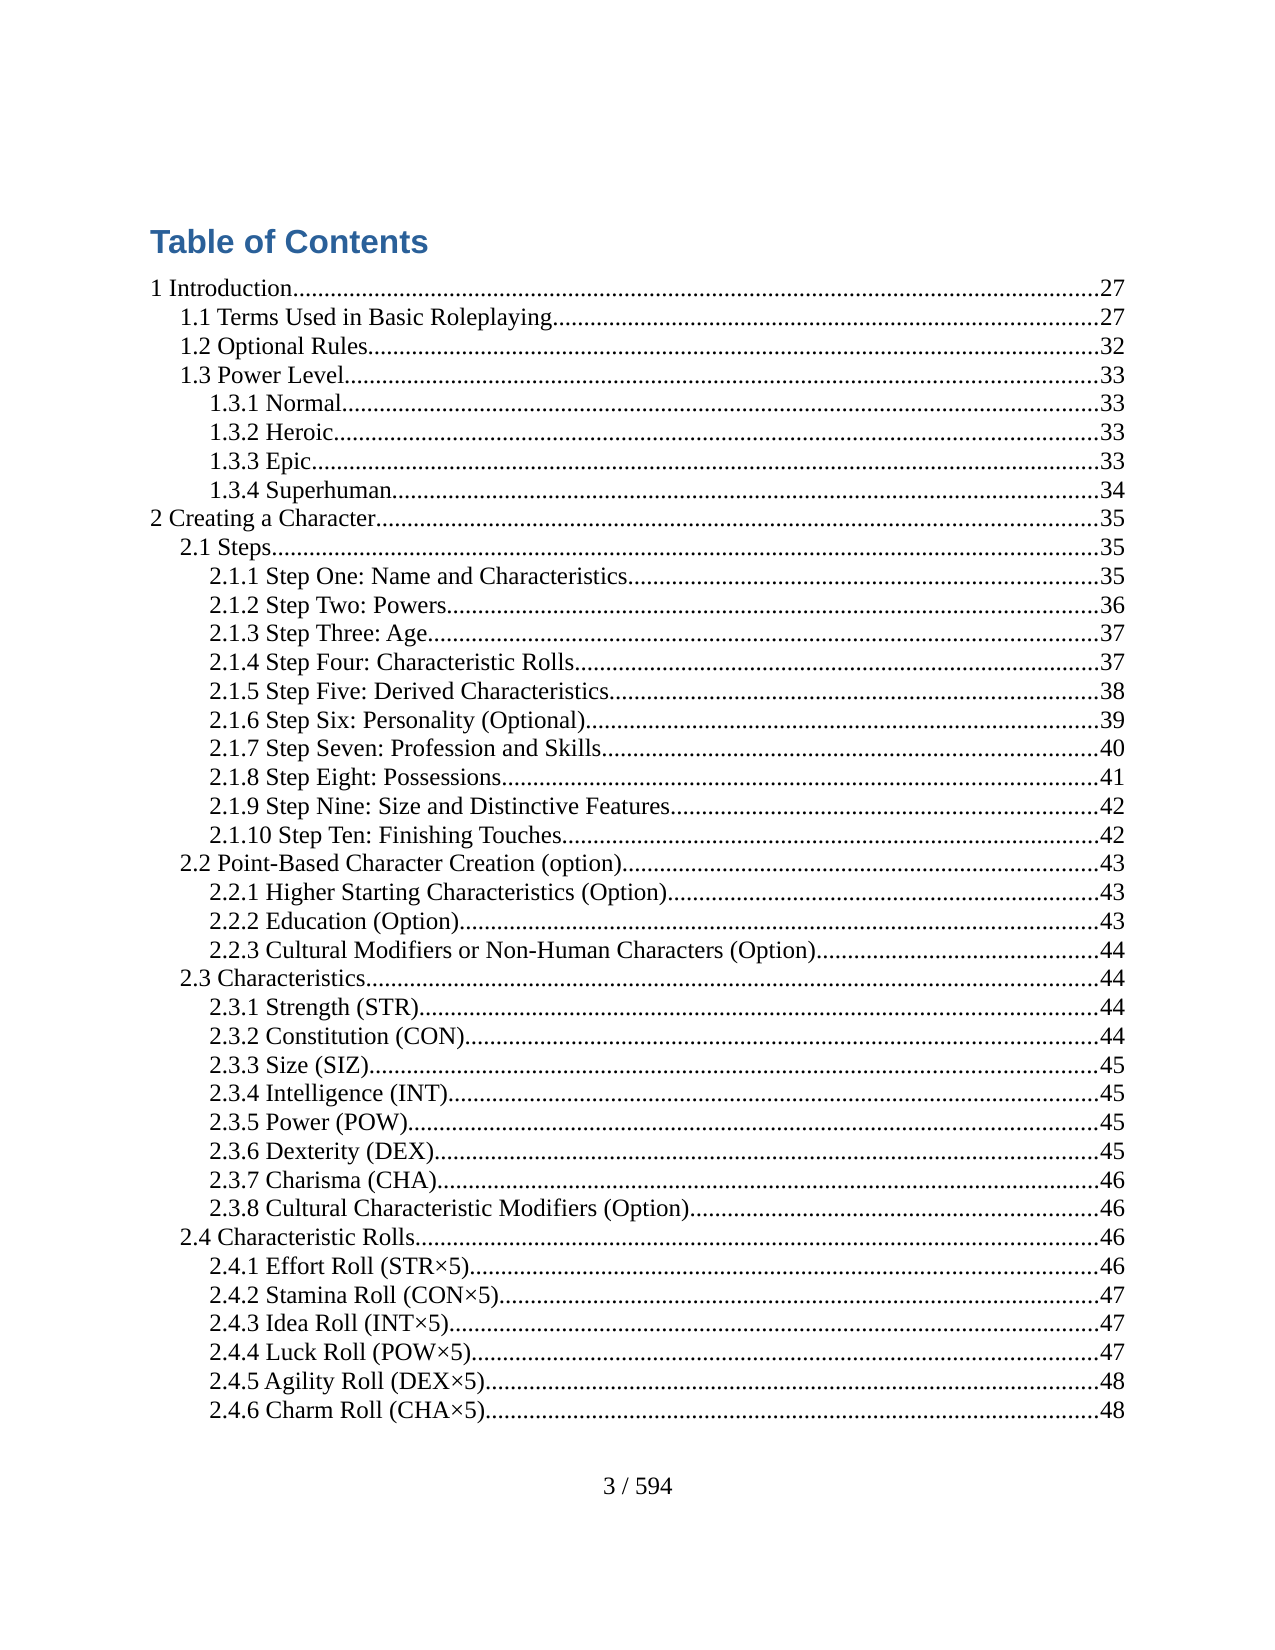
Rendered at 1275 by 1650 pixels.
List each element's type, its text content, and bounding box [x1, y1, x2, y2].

text 2.2 Point-Based Character Creation (option) 43 [179, 848, 1125, 877]
text 2.1.1 Step One: Name and Characteristics 35 [209, 561, 1125, 590]
text 2.4.2 Stamina Roll (CON×5) 47 [209, 1280, 1125, 1308]
text 1.3.4 Superhuman 34 [209, 475, 1125, 503]
text 2.3.8 Cultural Characteristic Modifiers (Option) 46 [209, 1193, 1125, 1222]
text 2.3.7 Charisma (CHA) 46 [209, 1165, 1125, 1193]
text 2.3.6 Dexterity (DEX) 45 [209, 1136, 1125, 1165]
text 2.1.9 Step Nine: Size and Distinctive Features 42 [209, 791, 1125, 820]
text 2.1.8 Step Eight: Possessions 41 [209, 762, 1125, 791]
text 2.1 Steps 35 [179, 532, 1125, 561]
text 2.1.3 Step Three: Age 37 [209, 618, 1125, 647]
text 2.3.2 Constitution (CON) 44 [209, 1021, 1125, 1050]
text 2.2.1 Higher Starting Characteristics (Option) 43 [209, 877, 1125, 906]
text 2.3.1 Strength (STR) 44 [209, 992, 1125, 1021]
text 1 Introduction 27 [150, 273, 1125, 302]
text 1.1 Terms Used in Basic Roleplaying 27 [179, 302, 1125, 331]
subtitle Table of Contents [150, 223, 1125, 261]
text 1.3.1 Normal 33 [209, 388, 1125, 417]
text 1.3.3 Epic 33 [209, 446, 1125, 475]
text 2.1.10 Step Ten: Finishing Touches 42 [209, 820, 1125, 848]
text 2.1.7 Step Seven: Profession and Skills 40 [209, 733, 1125, 762]
text 2.4.5 Agility Roll (DEX×5) 48 [209, 1366, 1125, 1395]
text 2.4.1 Effort Roll (STR×5) 46 [209, 1251, 1125, 1280]
text 2.2.2 Education (Option) 43 [209, 906, 1125, 935]
text 1.2 Optional Rules 32 [179, 331, 1125, 360]
text 2.1.6 Step Six: Personality (Optional) 39 [209, 705, 1125, 733]
text 2.4.3 Idea Roll (INT×5) 47 [209, 1308, 1125, 1337]
text 2.3.5 Power (POW) 45 [209, 1107, 1125, 1136]
text 1.3.2 Heroic 33 [209, 417, 1125, 446]
text 2.2.3 Cultural Modifiers or Non-Human Characters (Option) 44 [209, 935, 1125, 963]
text 2.3.3 Size (SIZ) 45 [209, 1050, 1125, 1078]
text 2.3.4 Intelligence (INT) 45 [209, 1078, 1125, 1107]
text 2.3 Characteristics 44 [179, 963, 1125, 992]
text 2.1.4 Step Four: Characteristic Rolls 37 [209, 647, 1125, 676]
text 2.1.5 Step Five: Derived Characteristics 38 [209, 676, 1125, 705]
text 2 Creating a Character 35 [150, 503, 1125, 532]
text 1.3 Power Level 33 [179, 360, 1125, 388]
text 2.1.2 Step Two: Powers 36 [209, 590, 1125, 618]
text 2.4 Characteristic Rolls 46 [179, 1222, 1125, 1251]
text 2.4.6 Charm Roll (CHA×5) 48 [209, 1395, 1125, 1423]
text 2.4.4 Luck Roll (POW×5) 47 [209, 1337, 1125, 1366]
